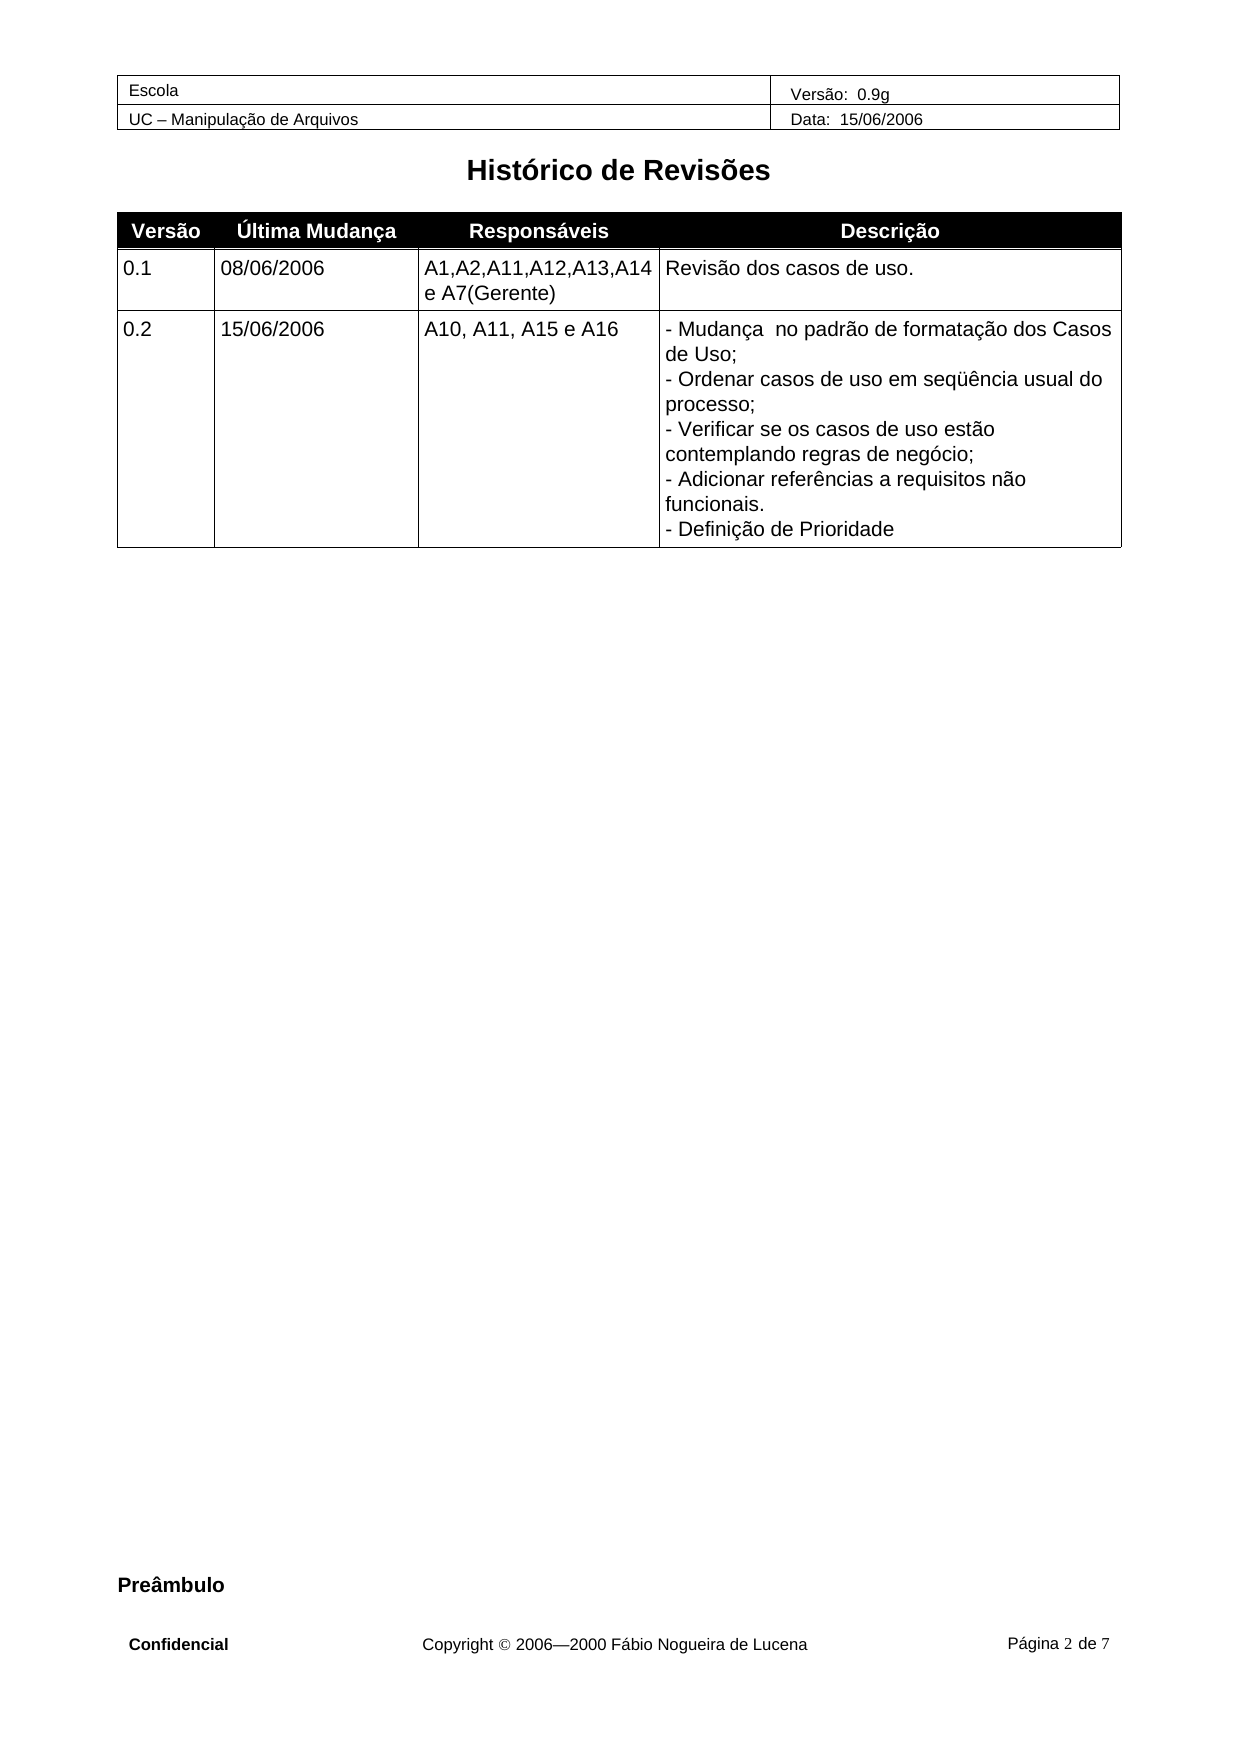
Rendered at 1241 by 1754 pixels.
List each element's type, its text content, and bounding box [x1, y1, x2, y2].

text Preâmbulo [117, 1572, 1120, 1597]
table_cell - Mudança no padrão de formatação dos Casos de Uso; - Ordenar casos de uso em seqüência usual do processo; - Verificar se os casos de uso estão contemplando regras de negócio; - Adicionar referências a requisitos não funcionais. - Definição de Prioridade [660, 311, 1121, 547]
table_cell 0.2 [118, 311, 214, 547]
table_header Versão [118, 213, 214, 248]
table_cell 0.1 [118, 250, 214, 310]
table_cell 08/06/2006 [215, 250, 418, 310]
table_header Descrição [660, 213, 1121, 248]
table_cell A1,A2,A11,A12,A13,A14 e A7(Gerente) [419, 250, 659, 310]
table_header Última Mudança [215, 213, 418, 248]
table_cell A10, A11, A15 e A16 [419, 311, 659, 547]
text Histórico de Revisões [117, 154, 1120, 187]
table_header Responsáveis [419, 213, 659, 248]
table_cell 15/06/2006 [215, 311, 418, 547]
table_cell Revisão dos casos de uso. [660, 250, 1121, 310]
